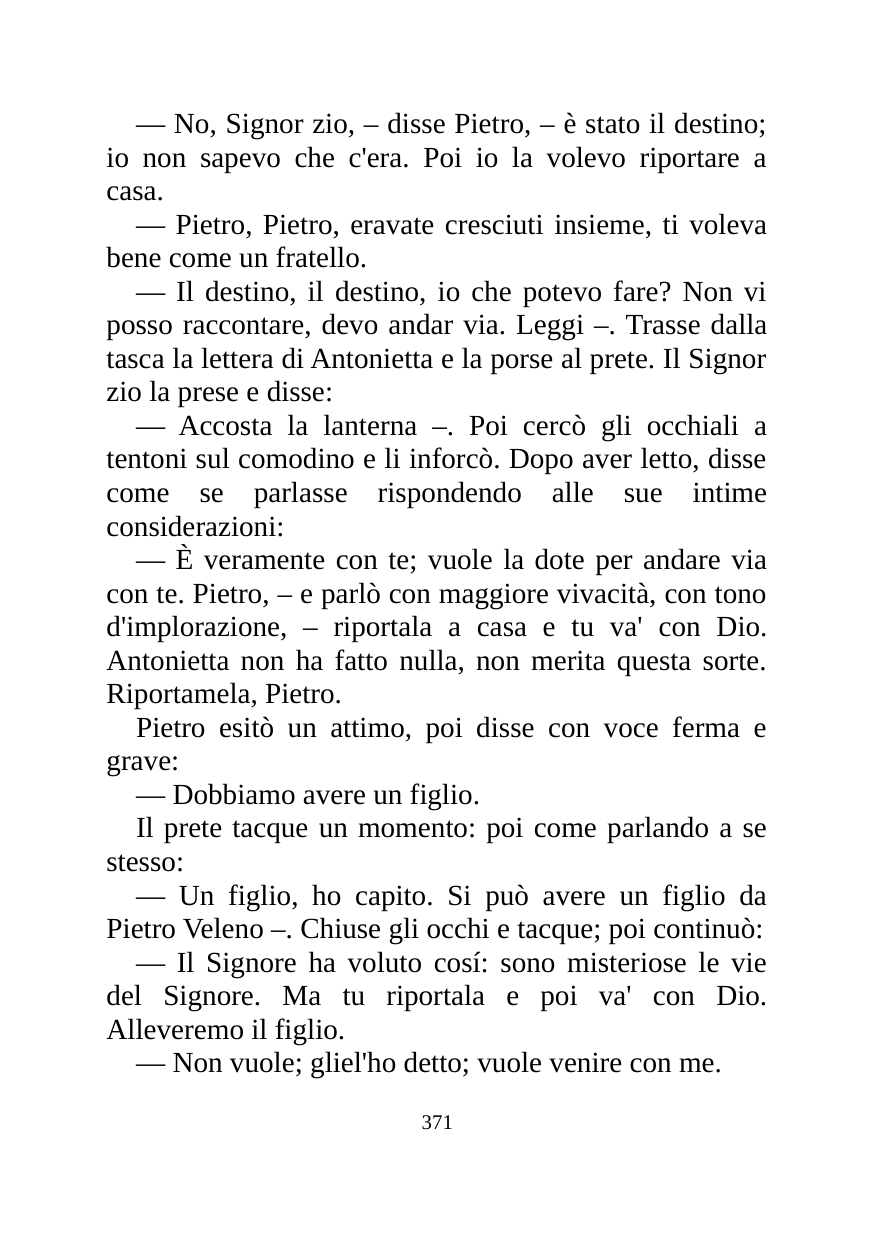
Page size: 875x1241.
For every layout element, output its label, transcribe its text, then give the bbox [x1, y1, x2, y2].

text — Un figlio, ho capito. Si può avere un figlio da Pietro Veleno –. Chiuse gli occhi e tacque; poi continuò: [106, 878, 768, 945]
text — È veramente con te; vuole la dote per andare via con te. Pietro, – e parlò con maggiore vivacità, con tono d'implorazione, – riportala a casa e tu va' con Dio. Antonietta non ha fatto nulla, non merita questa sorte. Riportamela, Pietro. [106, 542, 768, 710]
text — Accosta la lanterna –. Poi cercò gli occhiali a tentoni sul comodino e li inforcò. Dopo aver letto, disse come se parlasse rispondendo alle sue intime considerazioni: [106, 408, 768, 542]
text Pietro esitò un attimo, poi disse con voce ferma e grave: [106, 710, 768, 777]
text — Dobbiamo avere un figlio. [106, 777, 768, 811]
text — No, Signor zio, – disse Pietro, – è stato il destino; io non sapevo che c'era. Poi io la volevo riportare a casa. [106, 106, 768, 207]
text — Pietro, Pietro, eravate cresciuti insieme, ti voleva bene come un fratello. [106, 207, 768, 274]
text — Non vuole; gliel'ho detto; vuole venire con me. [106, 1045, 768, 1079]
text — Il destino, il destino, io che potevo fare? Non vi posso raccontare, devo andar via. Leggi –. Trasse dalla tasca la lettera di Antonietta e la porse al prete. Il Signor zio la prese e disse: [106, 274, 768, 408]
text — Il Signore ha voluto cosí: sono misteriose le vie del Signore. Ma tu riportala e poi va' con Dio. Alleveremo il figlio. [106, 945, 768, 1045]
text Il prete tacque un momento: poi come parlando a se stesso: [106, 811, 768, 878]
